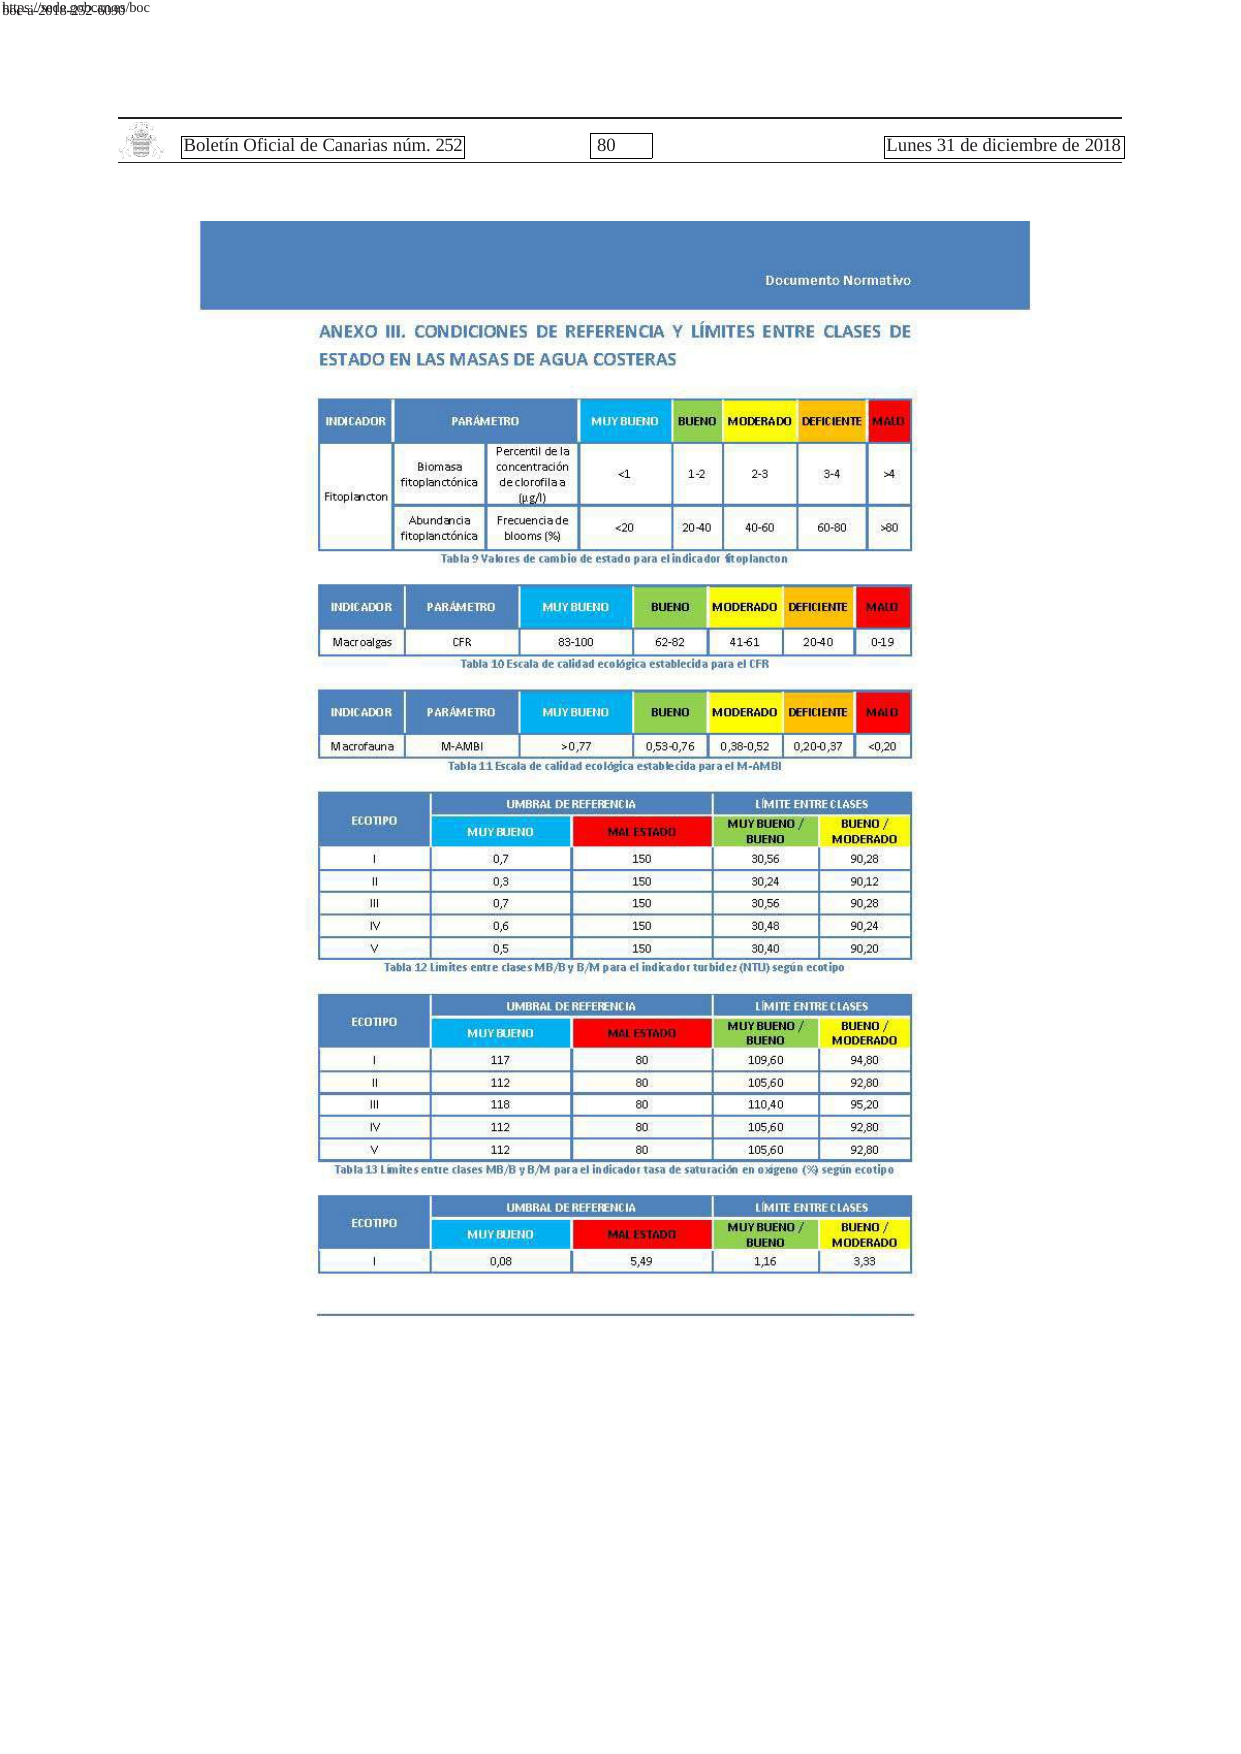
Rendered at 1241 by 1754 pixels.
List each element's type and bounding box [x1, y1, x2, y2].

picture [118, 122, 164, 159]
picture [190, 221, 1033, 1318]
